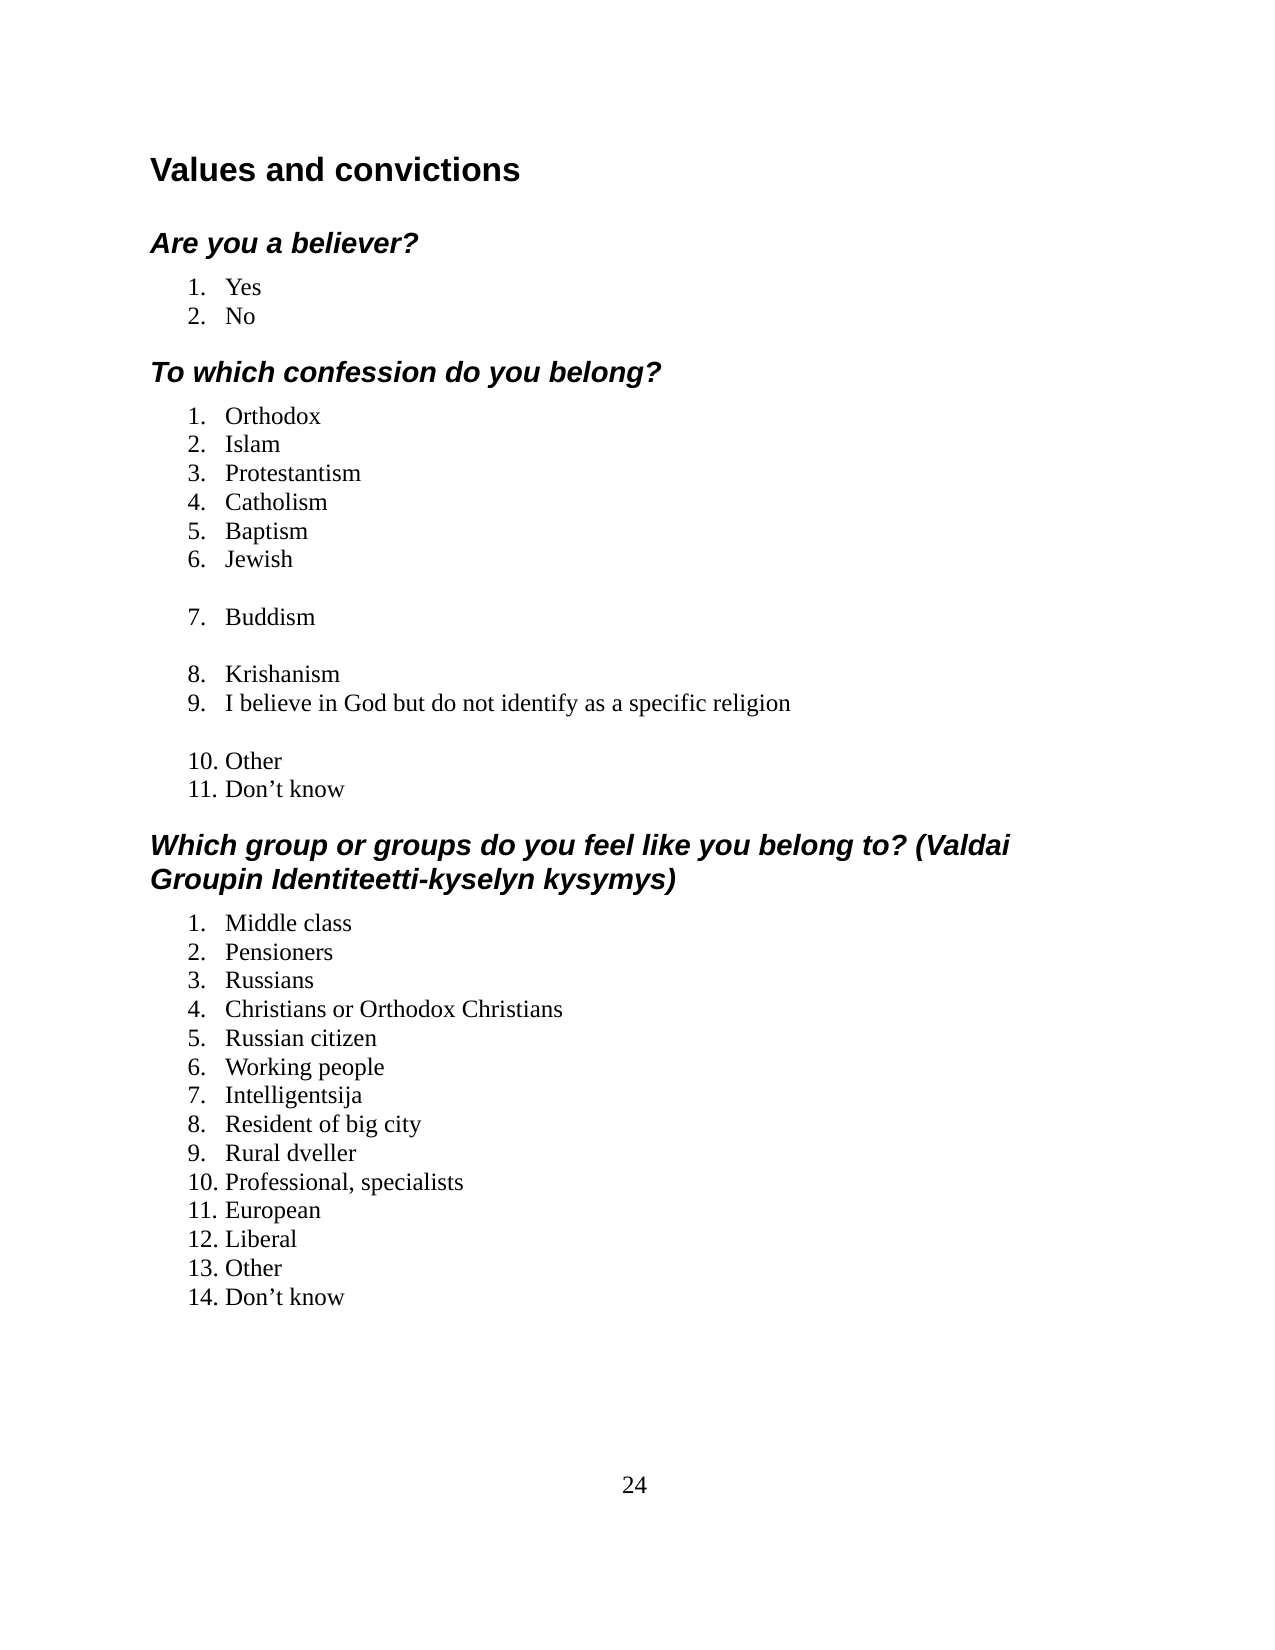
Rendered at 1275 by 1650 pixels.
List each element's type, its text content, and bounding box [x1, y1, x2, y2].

list Krishanism [187, 659, 1125, 688]
list Catholism [187, 487, 1125, 516]
list Other [187, 1253, 1125, 1282]
list Christians or Orthodox Christians [187, 994, 1125, 1023]
list Baptism [187, 516, 1125, 544]
list Professional, specialists [187, 1167, 1125, 1195]
list Protestantism [187, 458, 1125, 487]
list Working people [187, 1052, 1125, 1080]
list Russian citizen [187, 1023, 1125, 1052]
list Rural dveller [187, 1138, 1125, 1167]
subtitle Are you a believer? [150, 226, 1125, 260]
list Islam [187, 429, 1125, 458]
list Other [187, 746, 1125, 774]
list I believe in God but do not identify as a specific religion [187, 688, 1125, 746]
list Russians [187, 965, 1125, 994]
list Liberal [187, 1224, 1125, 1253]
list Don’t know [187, 774, 1125, 803]
subtitle Which group or groups do you feel like you belong to? (Valdai Groupin Identiteetti-kyselyn kysymys) [150, 828, 1125, 895]
list Pensioners [187, 937, 1125, 965]
list Middle class [187, 908, 1125, 937]
list European [187, 1195, 1125, 1224]
list Intelligentsija [187, 1080, 1125, 1109]
subtitle To which confession do you belong? [150, 355, 1125, 388]
list Orthodox [187, 401, 1125, 429]
list Don’t know [187, 1282, 1125, 1310]
list No [187, 301, 1125, 330]
list Resident of big city [187, 1109, 1125, 1138]
list Yes [187, 272, 1125, 301]
subtitle Values and convictions [150, 150, 1125, 189]
list Jewish [187, 544, 1125, 602]
list Buddism [187, 602, 1125, 659]
